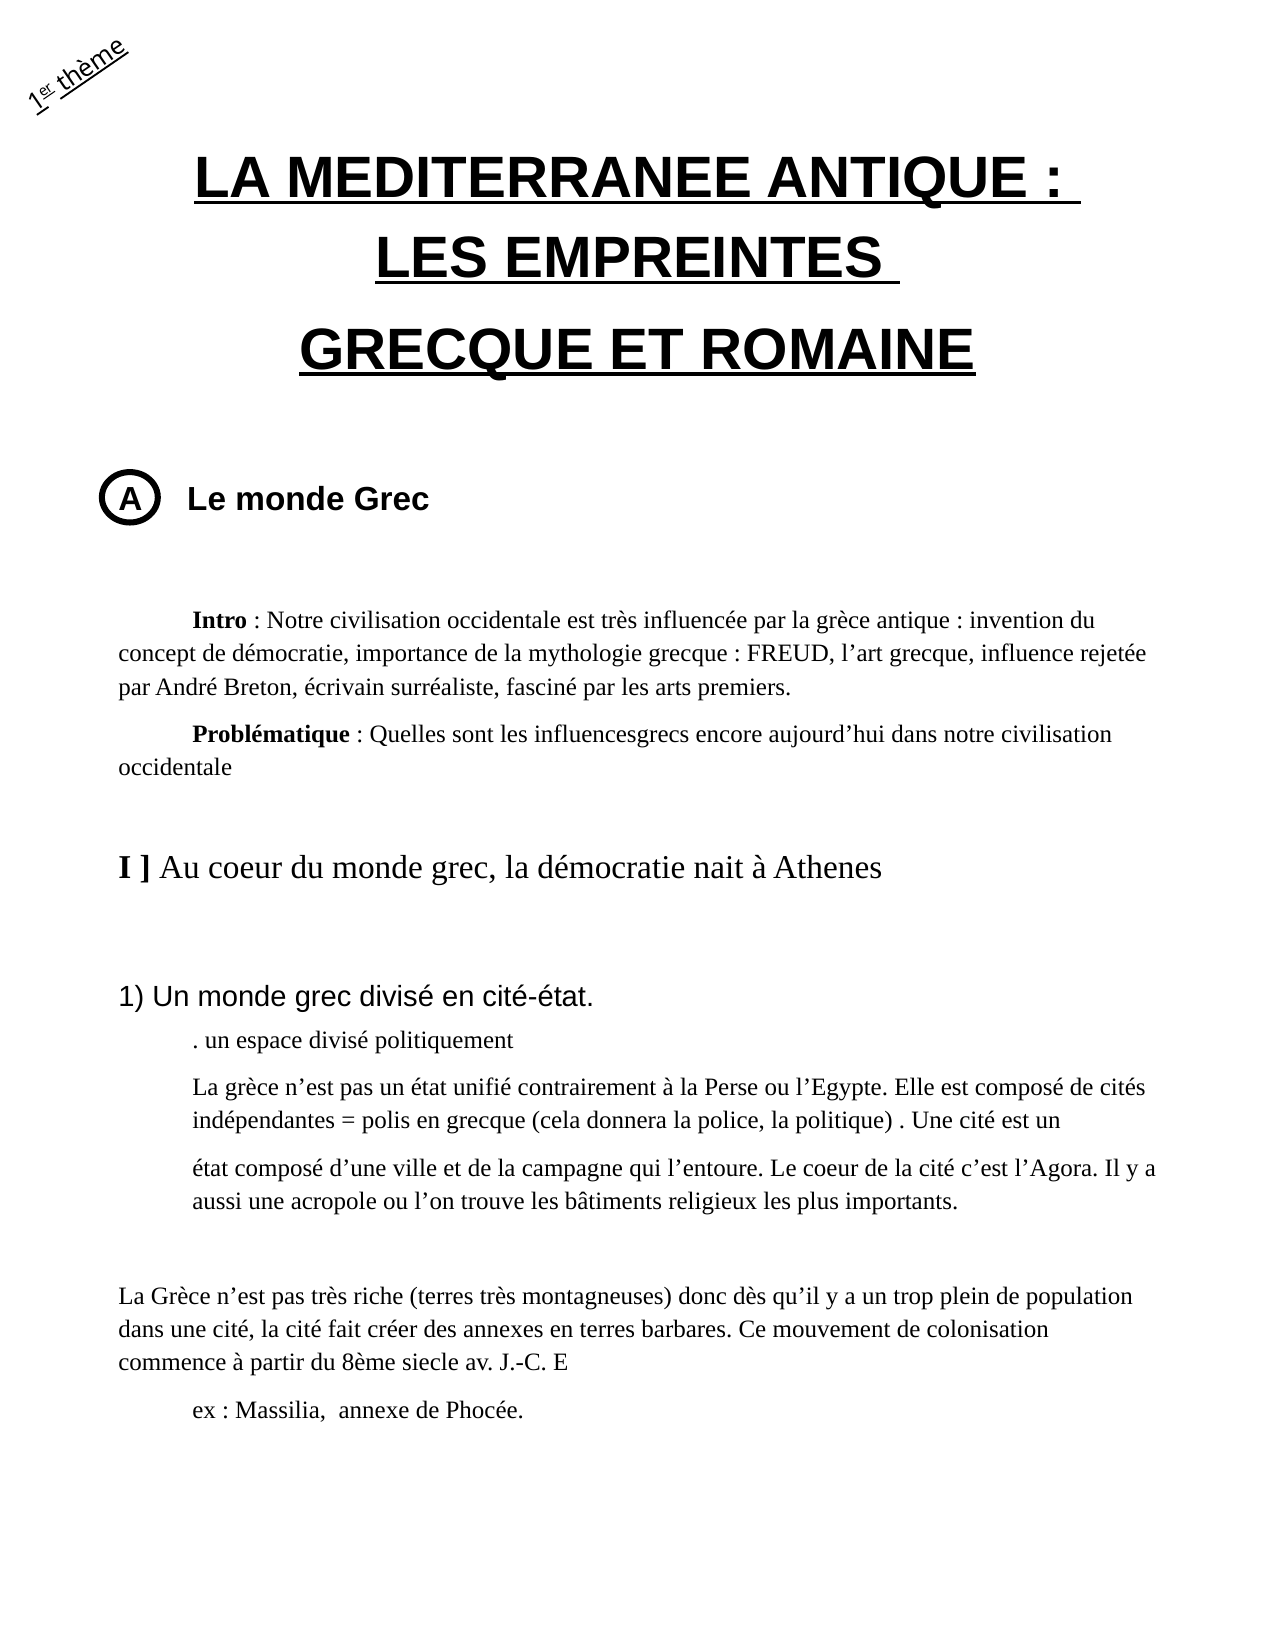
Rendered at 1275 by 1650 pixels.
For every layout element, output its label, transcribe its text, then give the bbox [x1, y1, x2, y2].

text La Grèce n’est pas très riche (terres très montagneuses) donc dès qu’il y a un trop plein de population dans une cité, la cité fait créer des annexes en terres barbares. Ce mouvement de colonisation commence à partir du 8ème siecle av. J.-C. E [118, 1281, 1157, 1376]
text . un espace divisé politiquement [118, 1025, 1157, 1053]
text La grèce n’est pas un état unifié contrairement à la Perse ou l’Egypte. Elle est composé de cités indépendantes = polis en grecque (cela donnera la police, la politique) . Une cité est un [118, 1072, 1157, 1134]
text Problématique : Quelles sont les influencesgrecs encore aujourd’hui dans notre civilisation occidentale [118, 719, 1157, 781]
subtitle A [118, 479, 154, 517]
subtitle 1) Un monde grec divisé en cité-état. [118, 979, 1157, 1012]
text I ] Au coeur du monde grec, la démocratie nait à Athenes [118, 847, 1157, 886]
title LA MEDITERRANEE ANTIQUE : [118, 143, 1157, 210]
text LES EMPREINTES [118, 223, 1157, 290]
text ex : Massilia, annexe de Phocée. [118, 1395, 1157, 1423]
text état composé d’une ville et de la campagne qui l’entoure. Le coeur de la cité c’est l’Agora. Il y a aussi une acropole ou l’on trouve les bâtiments religieux les plus importants. [118, 1153, 1157, 1215]
subtitle Le monde Grec [153, 479, 1157, 517]
text Intro : Notre civilisation occidentale est très influencée par la grèce antique : invention du concept de démocratie, importance de la mythologie grecque : FREUD, l’art grecque, influence rejetée par André Breton, écrivain surréaliste, fasciné par les arts premiers. [118, 606, 1157, 700]
text GRECQUE ET ROMAINE [118, 314, 1157, 381]
